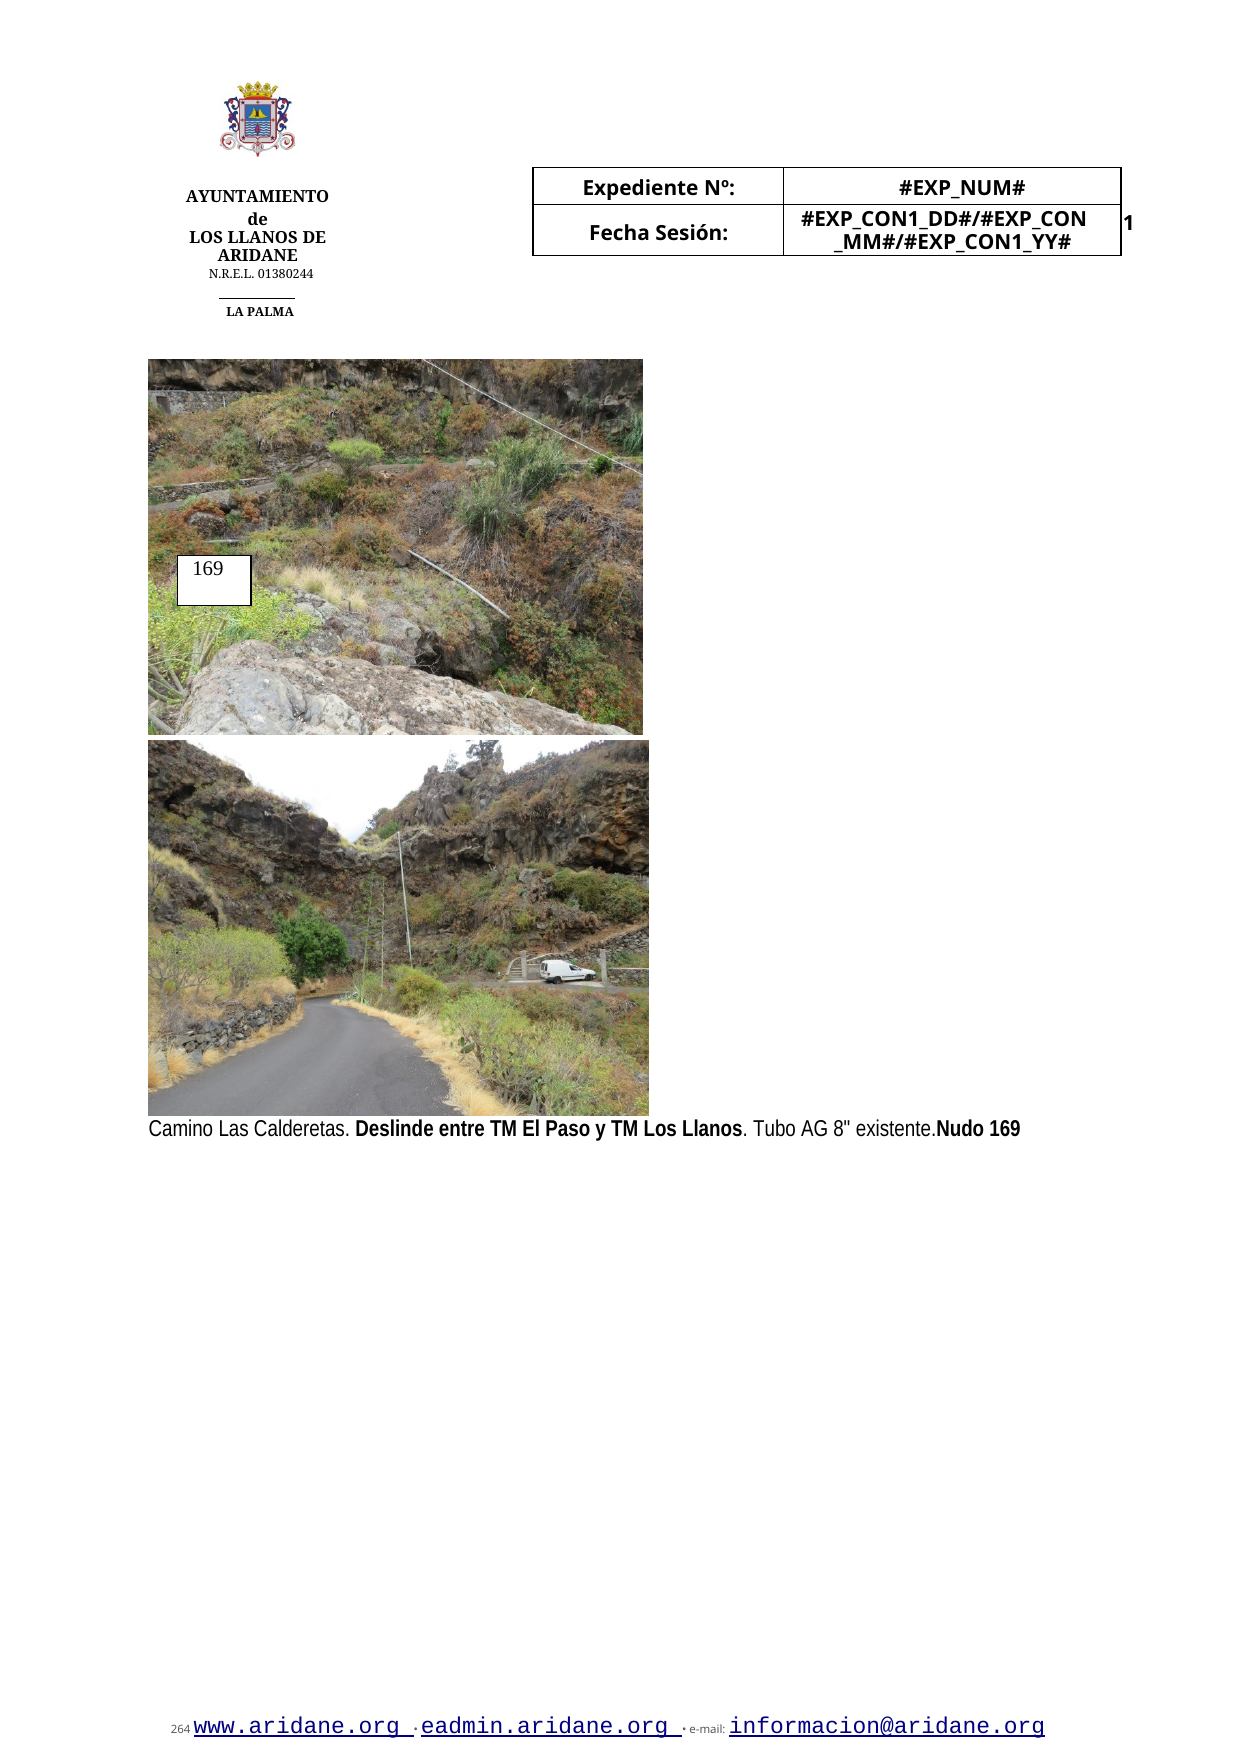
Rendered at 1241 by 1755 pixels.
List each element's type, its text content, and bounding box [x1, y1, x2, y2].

text 1 [1123, 207, 1207, 229]
text AYUNTAMIENTO [150, 187, 364, 207]
table_header Expediente Nº: [534, 168, 783, 204]
text LA PALMA [226, 303, 1207, 320]
text N.R.E.L. 01380244 [208, 265, 1207, 282]
table_cell Fecha Sesión: [534, 205, 783, 254]
table_header #EXP_NUM# [784, 168, 1120, 204]
text de [247, 207, 532, 229]
text [532, 167, 1123, 259]
text Camino Las Calderetas. Deslinde entre TM El Paso y TM Los Llanos. Tubo AG 8" existente.Nudo 169 [148, 347, 1207, 1142]
table_cell #EXP_CON1_DD#/#EXP_CON _MM#/#EXP_CON1_YY# [784, 205, 1120, 254]
text LOS LLANOS DE ARIDANE [151, 229, 364, 265]
